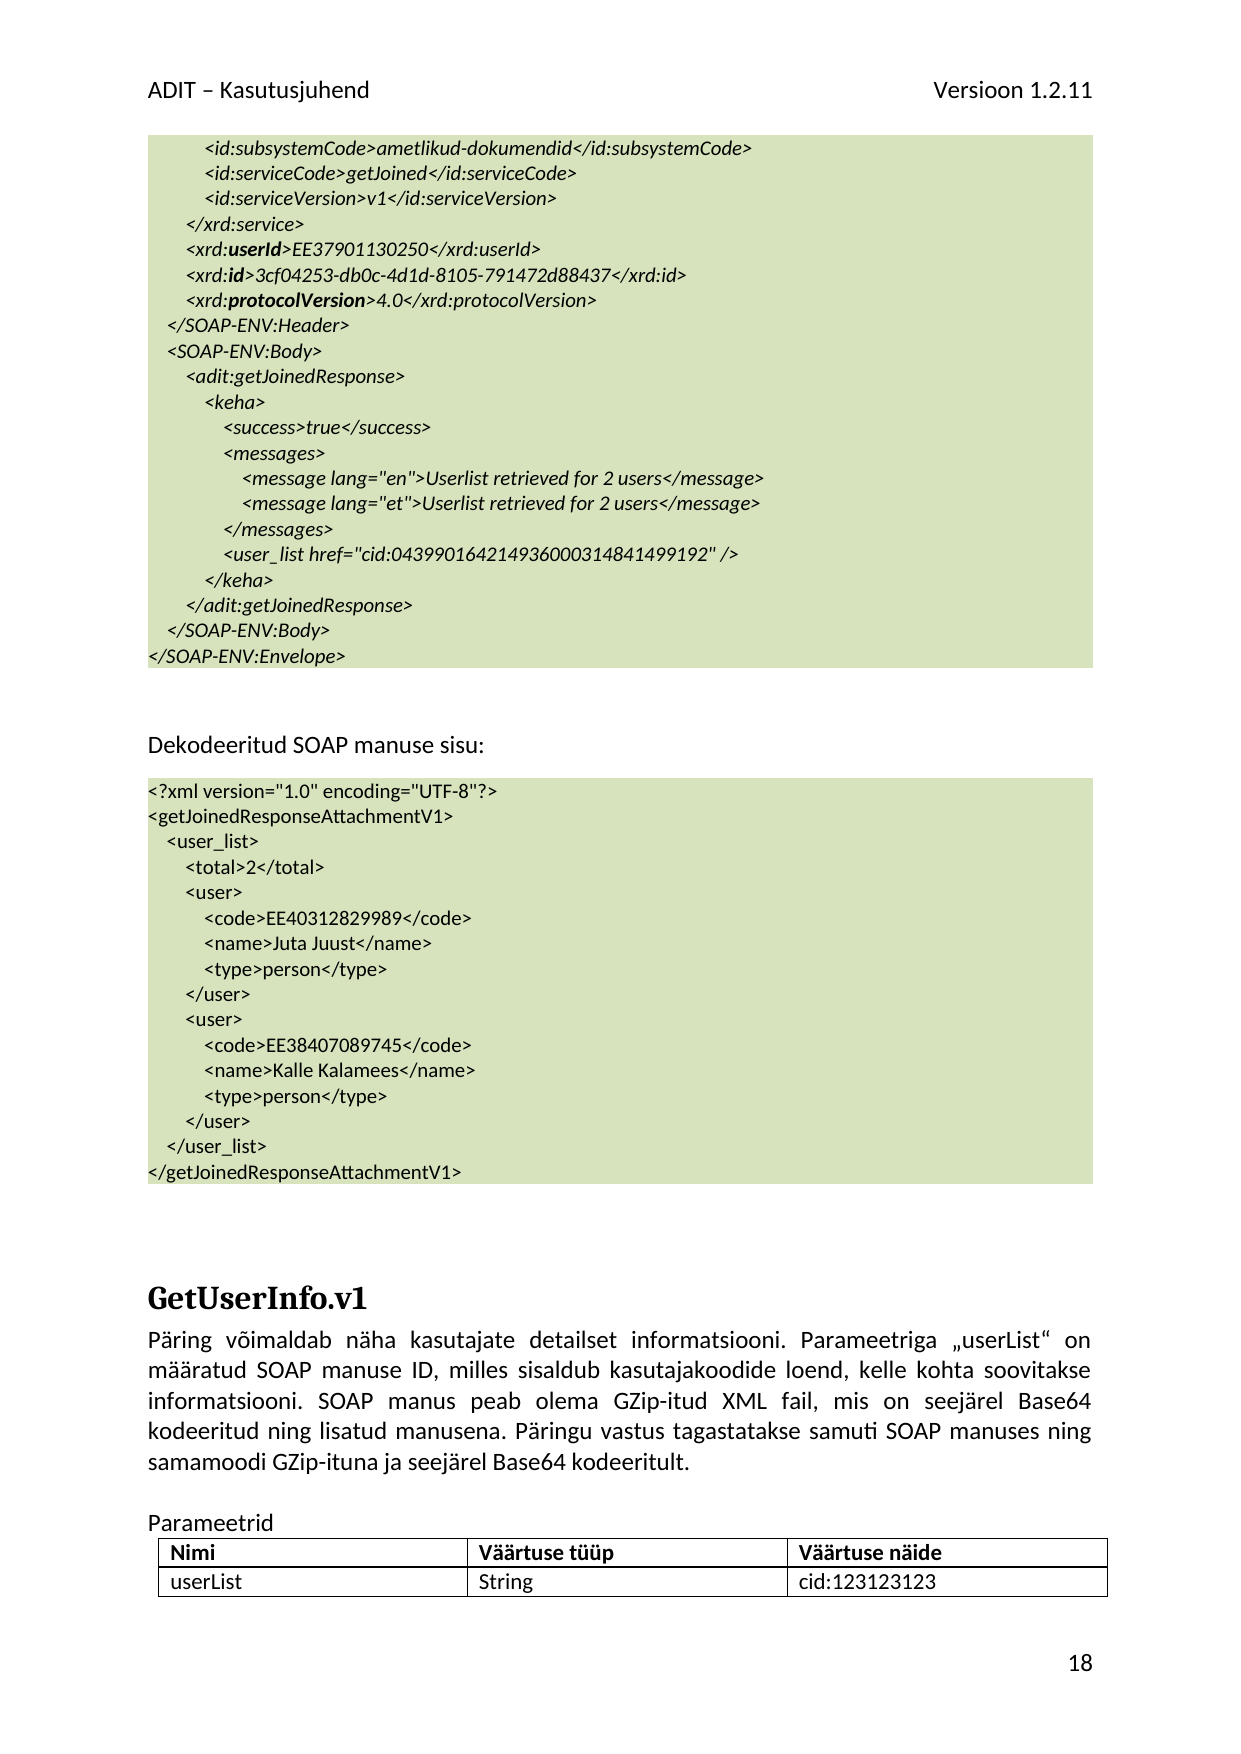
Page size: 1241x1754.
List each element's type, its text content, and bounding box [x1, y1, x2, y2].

text <user_list href="cid:043990164214936000314841499192" /> [148, 541, 1093, 567]
text <SOAP-ENV:Body> [148, 338, 1093, 363]
text <id:serviceVersion>v1</id:serviceVersion> [148, 186, 1093, 211]
text </user> [148, 981, 1093, 1007]
text <type>person</type> [148, 1083, 1093, 1108]
table_header Väärtuse tüüp [468, 1539, 787, 1566]
text </adit:getJoinedResponse> [148, 592, 1093, 618]
text <message lang="et">Userlist retrieved for 2 users</message> [148, 491, 1093, 516]
text </getJoinedResponseAttachmentV1> [148, 1159, 1093, 1184]
text <adit:getJoinedResponse> [148, 363, 1093, 389]
text <code>EE38407089745</code> [148, 1032, 1093, 1057]
text <user> [148, 1007, 1093, 1032]
text <user> [148, 879, 1093, 905]
table_header Väärtuse näide [788, 1539, 1107, 1566]
table_cell String [468, 1568, 787, 1596]
text Dekodeeritud SOAP manuse sisu: [148, 729, 1093, 760]
text </SOAP-ENV:Body> [148, 618, 1093, 643]
subtitle GetUserInfo.v1 [148, 1279, 1093, 1317]
text </user_list> [148, 1134, 1093, 1159]
text <getJoinedResponseAttachmentV1> [148, 803, 1093, 829]
text <messages> [148, 440, 1093, 465]
text <xrd:userId>EE37901130250</xrd:userId> [148, 236, 1093, 262]
text <success>true</success> [148, 414, 1093, 440]
text <type>person</type> [148, 956, 1093, 981]
text <name>Juta Juust</name> [148, 930, 1093, 956]
text <user_list> [148, 829, 1093, 854]
text </SOAP-ENV:Envelope> [148, 643, 1093, 668]
text Päring võimaldab näha kasutajate detailset informatsiooni. Parameetriga „userList“ on määratud SOAP manuse ID, milles sisaldub kasutajakoodide loend, kelle kohta soovitakse informatsiooni. SOAP manus peab olema GZip-itud XML fail, mis on seejärel Base64 kodeeritud ning lisatud manusena. Päringu vastus tagastatakse samuti SOAP manuses ning samamoodi GZip-ituna ja seejärel Base64 kodeeritult. [148, 1324, 1093, 1476]
text <keha> [148, 389, 1093, 414]
table_cell cid:123123123 [788, 1568, 1107, 1596]
table_header Nimi [159, 1539, 467, 1566]
text <name>Kalle Kalamees</name> [148, 1057, 1093, 1083]
text <xrd:protocolVersion>4.0</xrd:protocolVersion> [148, 287, 1093, 313]
text </messages> [148, 516, 1093, 541]
text <message lang="en">Userlist retrieved for 2 users</message> [148, 465, 1093, 491]
text <?xml version="1.0" encoding="UTF-8"?> [148, 778, 1093, 803]
text Parameetrid [148, 1507, 1093, 1537]
text <code>EE40312829989</code> [148, 905, 1093, 930]
text </SOAP-ENV:Header> [148, 313, 1093, 338]
table_cell userList [159, 1568, 467, 1596]
text <id:serviceCode>getJoined</id:serviceCode> [148, 160, 1093, 186]
text </xrd:service> [148, 211, 1093, 236]
text </keha> [148, 567, 1093, 592]
text <id:subsystemCode>ametlikud-dokumendid</id:subsystemCode> [148, 135, 1093, 160]
text <xrd:id>3cf04253-db0c-4d1d-8105-791472d88437</xrd:id> [148, 262, 1093, 287]
text </user> [148, 1108, 1093, 1134]
text <total>2</total> [148, 854, 1093, 879]
